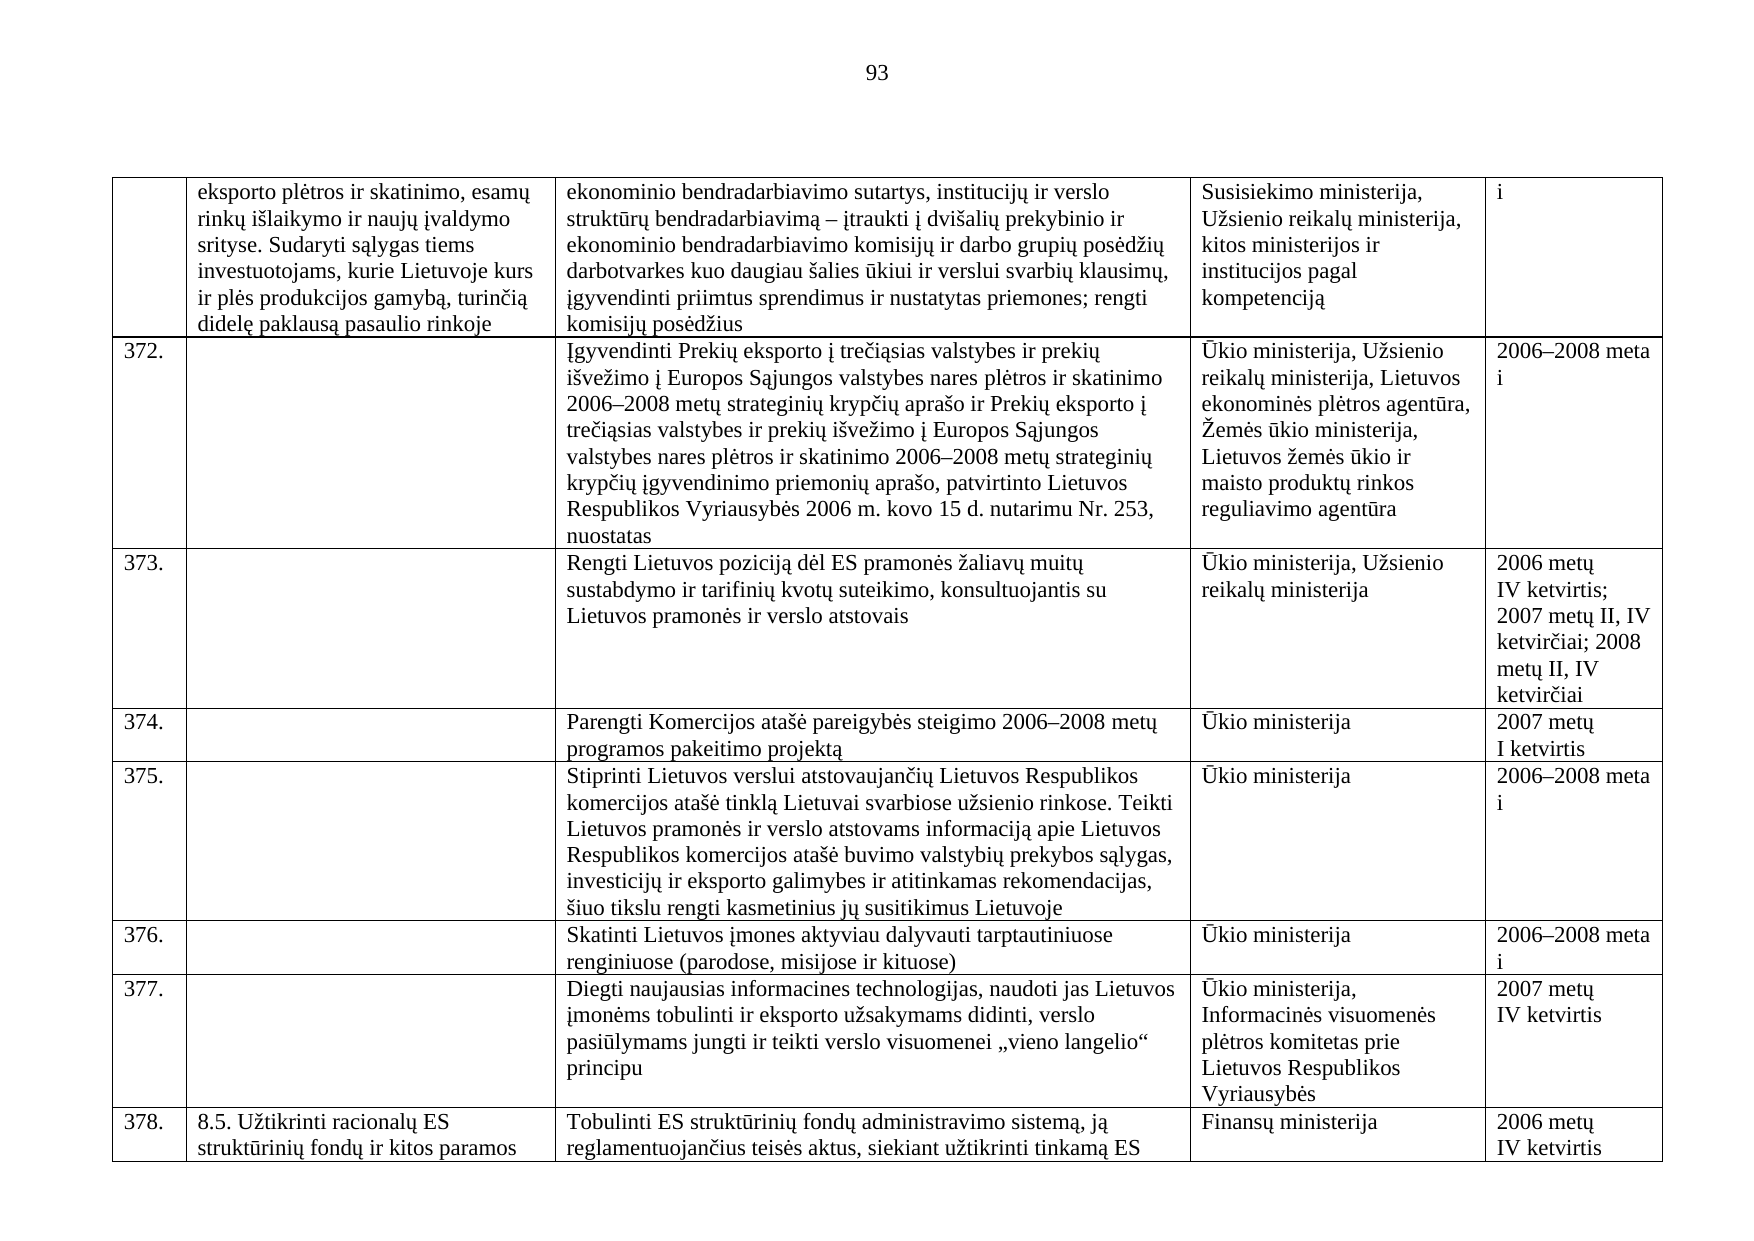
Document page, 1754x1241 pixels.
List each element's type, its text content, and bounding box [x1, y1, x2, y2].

table_cell 2006–2008 metai [1486, 338, 1662, 548]
table_cell Ūkio ministerija, Informacinės visuomenės plėtros komitetas prie Lietuvos Respublikos Vyriausybės [1191, 975, 1485, 1107]
table_cell 2007 metų I ketvirtis [1486, 709, 1662, 761]
table_cell i [1486, 178, 1662, 336]
table_cell Ūkio ministerija [1191, 709, 1485, 761]
table_cell Skatinti Lietuvos įmones aktyviau dalyvauti tarptautiniuose renginiuose (parodose, misijose ir kituose) [556, 921, 1190, 974]
table_cell [187, 338, 555, 548]
table_cell 2006 metų IV ketvirtis [1486, 1108, 1662, 1161]
table_cell [187, 975, 555, 1107]
table_cell Ūkio ministerija, Užsienio reikalų ministerija, Lietuvos ekonominės plėtros agentūra, Žemės ūkio ministerija, Lietuvos žemės ūkio ir maisto produktų rinkos reguliavimo agentūra [1191, 338, 1485, 548]
table_cell 373. [113, 549, 186, 707]
table_cell [187, 709, 555, 761]
table_cell 375. [113, 762, 186, 920]
table_cell [113, 178, 186, 336]
table_cell [187, 921, 555, 974]
table_cell [187, 549, 555, 707]
table_cell eksporto plėtros ir skatinimo, esamų rinkų išlaikymo ir naujų įvaldymo srityse. Sudaryti sąlygas tiems investuotojams, kurie Lietuvoje kurs ir plės produkcijos gamybą, turinčią didelę paklausą pasaulio rinkoje [187, 178, 555, 336]
table_cell 2006–2008 metai [1486, 921, 1662, 974]
table_cell Tobulinti ES struktūrinių fondų administravimo sistemą, ją reglamentuojančius teisės aktus, siekiant užtikrinti tinkamą ES [556, 1108, 1190, 1161]
table_cell Ūkio ministerija [1191, 921, 1485, 974]
table_cell Įgyvendinti Prekių eksporto į trečiąsias valstybes ir prekių išvežimo į Europos Sąjungos valstybes nares plėtros ir skatinimo 2006–2008 metų strateginių krypčių aprašo ir Prekių eksporto į trečiąsias valstybes ir prekių išvežimo į Europos Sąjungos valstybes nares plėtros ir skatinimo 2006–2008 metų strateginių krypčių įgyvendinimo priemonių aprašo, patvirtinto Lietuvos Respublikos Vyriausybės 2006 m. kovo 15 d. nutarimu Nr. 253, nuostatas [556, 338, 1190, 548]
table_cell Finansų ministerija [1191, 1108, 1485, 1161]
table_cell 378. [113, 1108, 186, 1161]
table_cell 374. [113, 709, 186, 761]
table_cell Stiprinti Lietuvos verslui atstovaujančių Lietuvos Respublikos komercijos atašė tinklą Lietuvai svarbiose užsienio rinkose. Teikti Lietuvos pramonės ir verslo atstovams informaciją apie Lietuvos Respublikos komercijos atašė buvimo valstybių prekybos sąlygas, investicijų ir eksporto galimybes ir atitinkamas rekomendacijas, šiuo tikslu rengti kasmetinius jų susitikimus Lietuvoje [556, 762, 1190, 920]
table_cell Susisiekimo ministerija, Užsienio reikalų ministerija, kitos ministerijos ir institucijos pagal kompetenciją [1191, 178, 1485, 336]
table_cell Diegti naujausias informacines technologijas, naudoti jas Lietuvos įmonėms tobulinti ir eksporto užsakymams didinti, verslo pasiūlymams jungti ir teikti verslo visuomenei „vieno langelio“ principu [556, 975, 1190, 1107]
table_cell 372. [113, 338, 186, 548]
table_cell 2006–2008 metai [1486, 762, 1662, 920]
table_cell 376. [113, 921, 186, 974]
table_cell 8.5. Užtikrinti racionalų ES struktūrinių fondų ir kitos paramos [187, 1108, 555, 1161]
table_cell Rengti Lietuvos poziciją dėl ES pramonės žaliavų muitų sustabdymo ir tarifinių kvotų suteikimo, konsultuojantis su Lietuvos pramonės ir verslo atstovais [556, 549, 1190, 707]
table_cell 2006 metų IV ketvirtis; 2007 metų II, IV ketvirčiai; 2008 metų II, IV ketvirčiai [1486, 549, 1662, 707]
table_cell Ūkio ministerija [1191, 762, 1485, 920]
table_cell ekonominio bendradarbiavimo sutartys, institucijų ir verslo struktūrų bendradarbiavimą – įtraukti į dvišalių prekybinio ir ekonominio bendradarbiavimo komisijų ir darbo grupių posėdžių darbotvarkes kuo daugiau šalies ūkiui ir verslui svarbių klausimų, įgyvendinti priimtus sprendimus ir nustatytas priemones; rengti komisijų posėdžius [556, 178, 1190, 336]
table_cell [187, 762, 555, 920]
table_cell Parengti Komercijos atašė pareigybės steigimo 2006–2008 metų programos pakeitimo projektą [556, 709, 1190, 761]
table_cell 377. [113, 975, 186, 1107]
table_cell Ūkio ministerija, Užsienio reikalų ministerija [1191, 549, 1485, 707]
table_cell 2007 metų IV ketvirtis [1486, 975, 1662, 1107]
